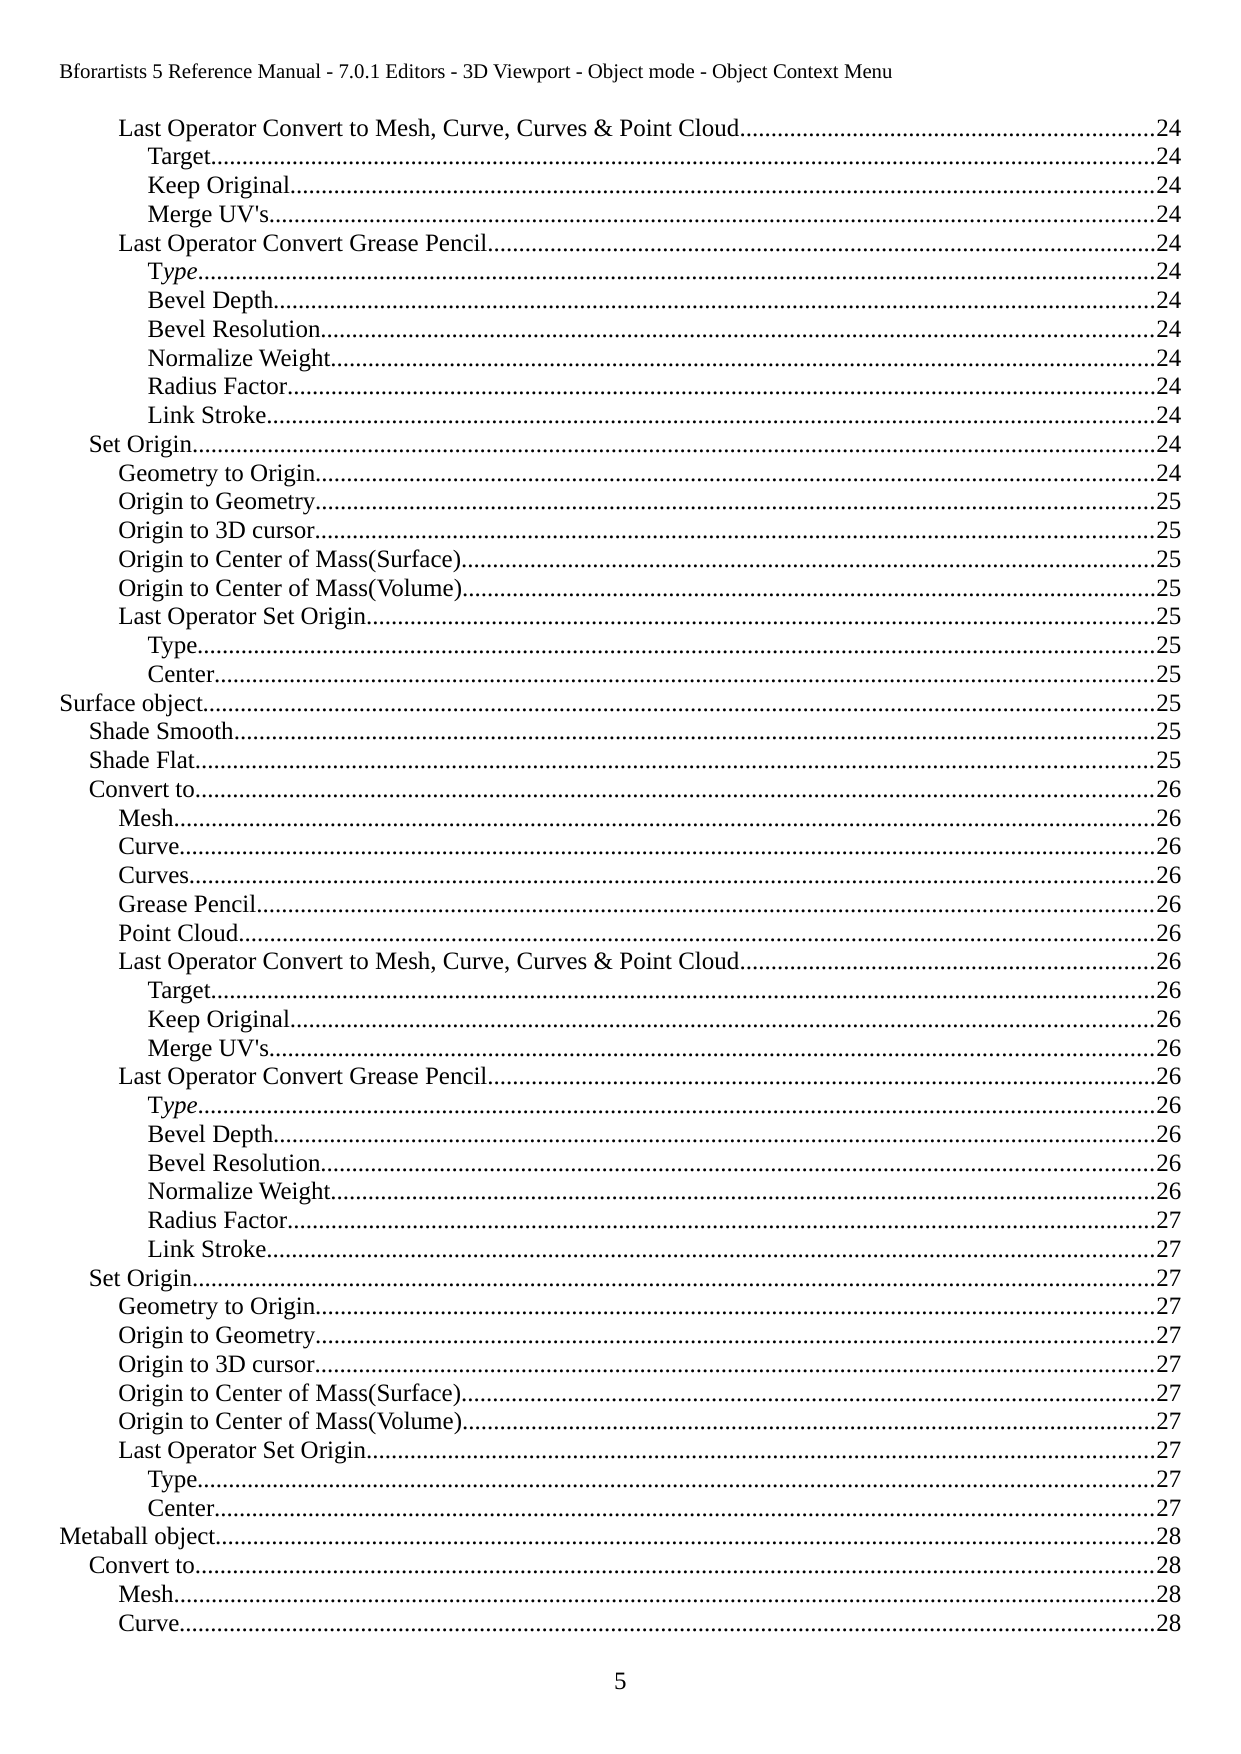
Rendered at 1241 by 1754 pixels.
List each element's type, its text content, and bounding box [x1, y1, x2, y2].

text Geometry to Origin 27 [118, 1291, 1181, 1320]
text Center 25 [147, 659, 1181, 688]
text Bevel Depth 24 [147, 285, 1181, 314]
text Mesh 28 [118, 1579, 1181, 1608]
text Grease Pencil 26 [118, 889, 1181, 918]
text Curve 28 [118, 1608, 1181, 1636]
text Center 27 [147, 1493, 1181, 1521]
text Type 25 [147, 630, 1181, 659]
text Link Stroke 24 [147, 400, 1181, 429]
text Link Stroke 27 [147, 1234, 1181, 1263]
text Origin to Geometry 25 [118, 486, 1181, 515]
text Shade Smooth 25 [88, 716, 1181, 745]
text Last Operator Convert to Mesh, Curve, Curves & Point Cloud 26 [118, 946, 1181, 975]
text Geometry to Origin 24 [118, 458, 1181, 486]
text Origin to Center of Mass(Surface) 25 [118, 544, 1181, 573]
text Last Operator Convert Grease Pencil 26 [118, 1061, 1181, 1090]
text Keep Original 26 [147, 1004, 1181, 1033]
text Set Origin 27 [88, 1263, 1181, 1291]
text Target 26 [147, 975, 1181, 1004]
text Surface object 25 [59, 688, 1181, 716]
text Target 24 [147, 141, 1181, 170]
text Origin to 3D cursor 27 [118, 1349, 1181, 1378]
text Set Origin 24 [88, 429, 1181, 458]
text Keep Original 24 [147, 170, 1181, 199]
text Bevel Resolution 26 [147, 1148, 1181, 1176]
text Radius Factor 27 [147, 1205, 1181, 1234]
text Bevel Depth 26 [147, 1119, 1181, 1148]
text Origin to 3D cursor 25 [118, 515, 1181, 544]
text Merge UV's 26 [147, 1033, 1181, 1061]
text Type 27 [147, 1464, 1181, 1493]
text Origin to Center of Mass(Volume) 25 [118, 573, 1181, 601]
text Origin to Center of Mass(Surface) 27 [118, 1378, 1181, 1406]
text Curves 26 [118, 860, 1181, 889]
text Normalize Weight 26 [147, 1176, 1181, 1205]
text Point Cloud 26 [118, 918, 1181, 946]
text Last Operator Convert Grease Pencil 24 [118, 228, 1181, 256]
text Convert to 26 [88, 774, 1181, 803]
text Merge UV's 24 [147, 199, 1181, 228]
text Mesh 26 [118, 803, 1181, 831]
text Origin to Center of Mass(Volume) 27 [118, 1406, 1181, 1435]
text Radius Factor 24 [147, 371, 1181, 400]
text Last Operator Convert to Mesh, Curve, Curves & Point Cloud 24 [118, 113, 1181, 141]
text Curve 26 [118, 831, 1181, 860]
text Shade Flat 25 [88, 745, 1181, 774]
text Metaball object 28 [59, 1521, 1181, 1550]
text Type 26 [147, 1090, 1181, 1119]
text Last Operator Set Origin 27 [118, 1435, 1181, 1464]
text Type 24 [147, 256, 1181, 285]
text Bevel Resolution 24 [147, 314, 1181, 343]
text Last Operator Set Origin 25 [118, 601, 1181, 630]
text Convert to 28 [88, 1550, 1181, 1579]
text Origin to Geometry 27 [118, 1320, 1181, 1349]
text Normalize Weight 24 [147, 343, 1181, 371]
